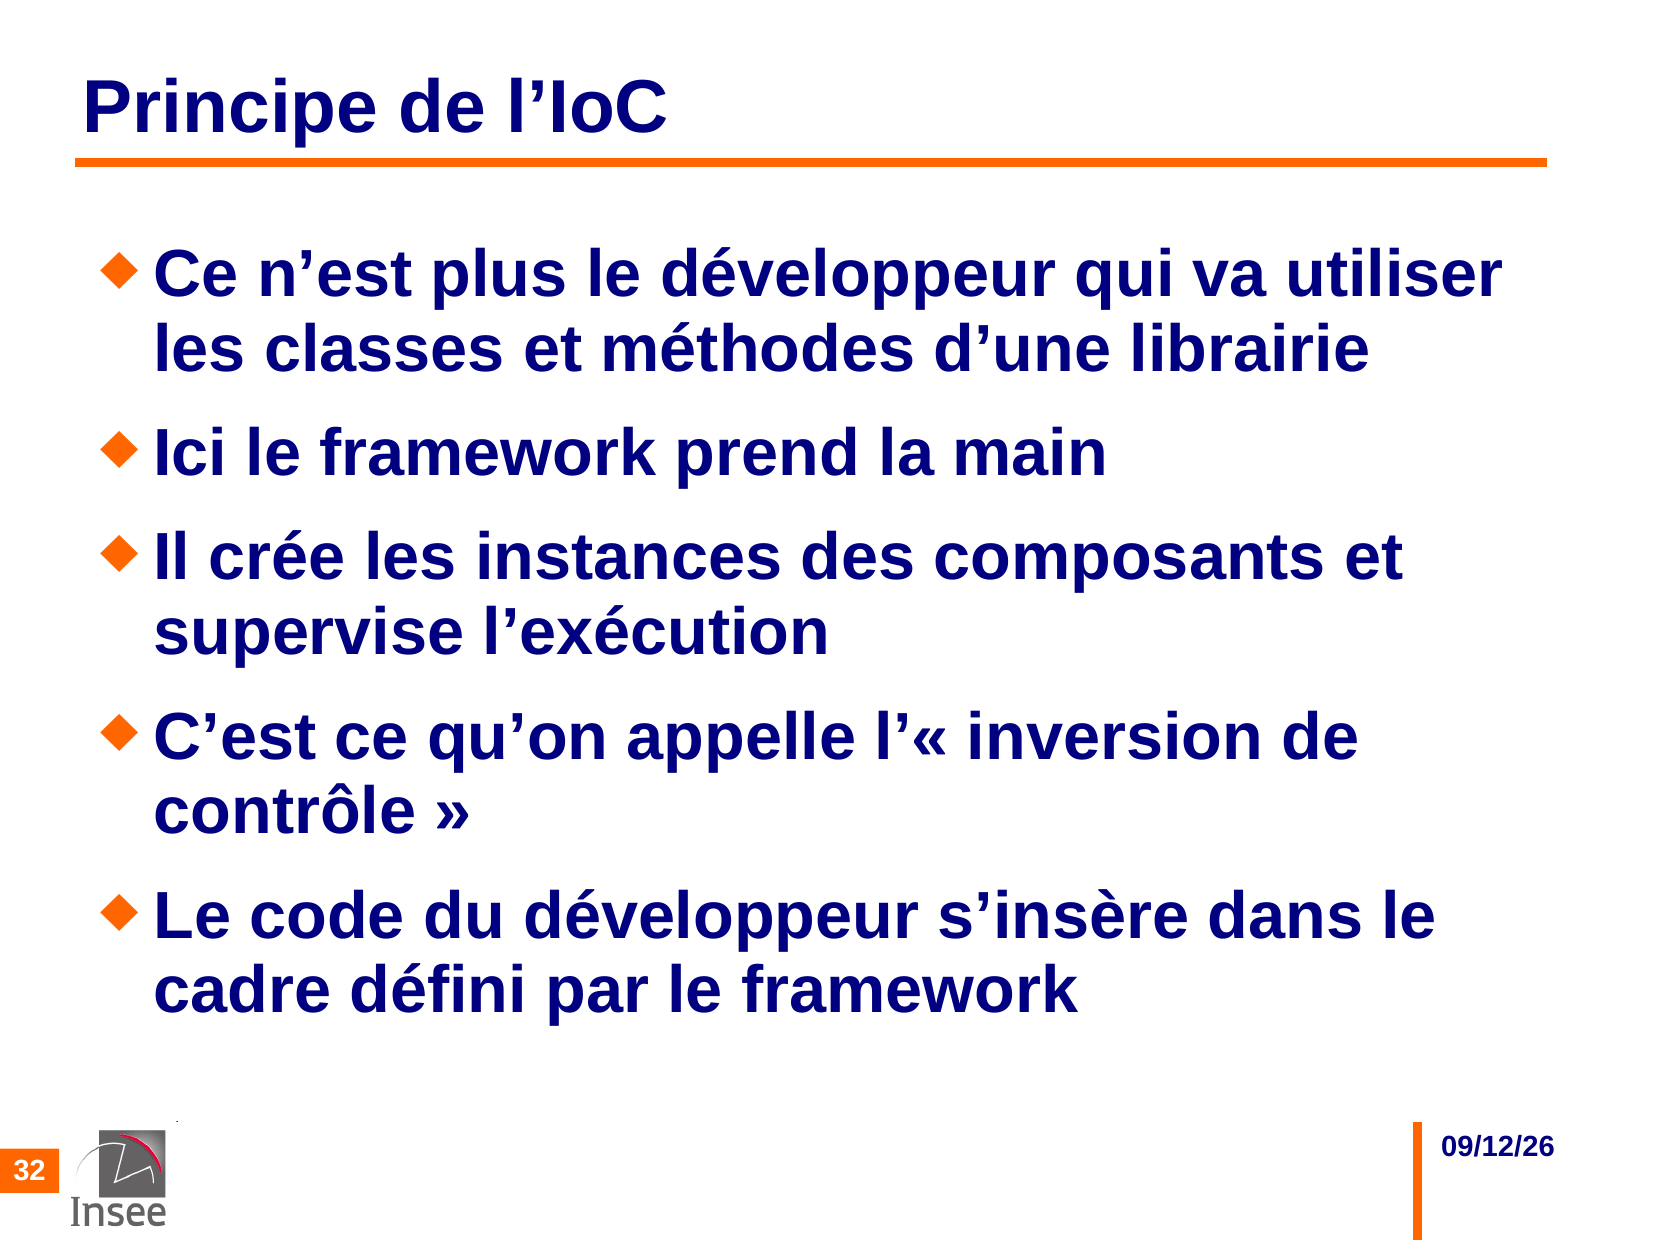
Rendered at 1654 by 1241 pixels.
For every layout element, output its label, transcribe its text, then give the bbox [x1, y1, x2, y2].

picture [62, 1121, 178, 1241]
list Ce n’est plus le développeur qui va utiliser les classes et méthodes d’une librairie Ici le framework prend la main Il crée les instances des composants et supervise l’exécution C’est ce qu’on appelle l’« inversion de contrôle » Le code du développeur s’insère dans le cadre défini par le framework [82, 236, 1571, 1052]
title Principe de l’IoC [82, 49, 1619, 163]
